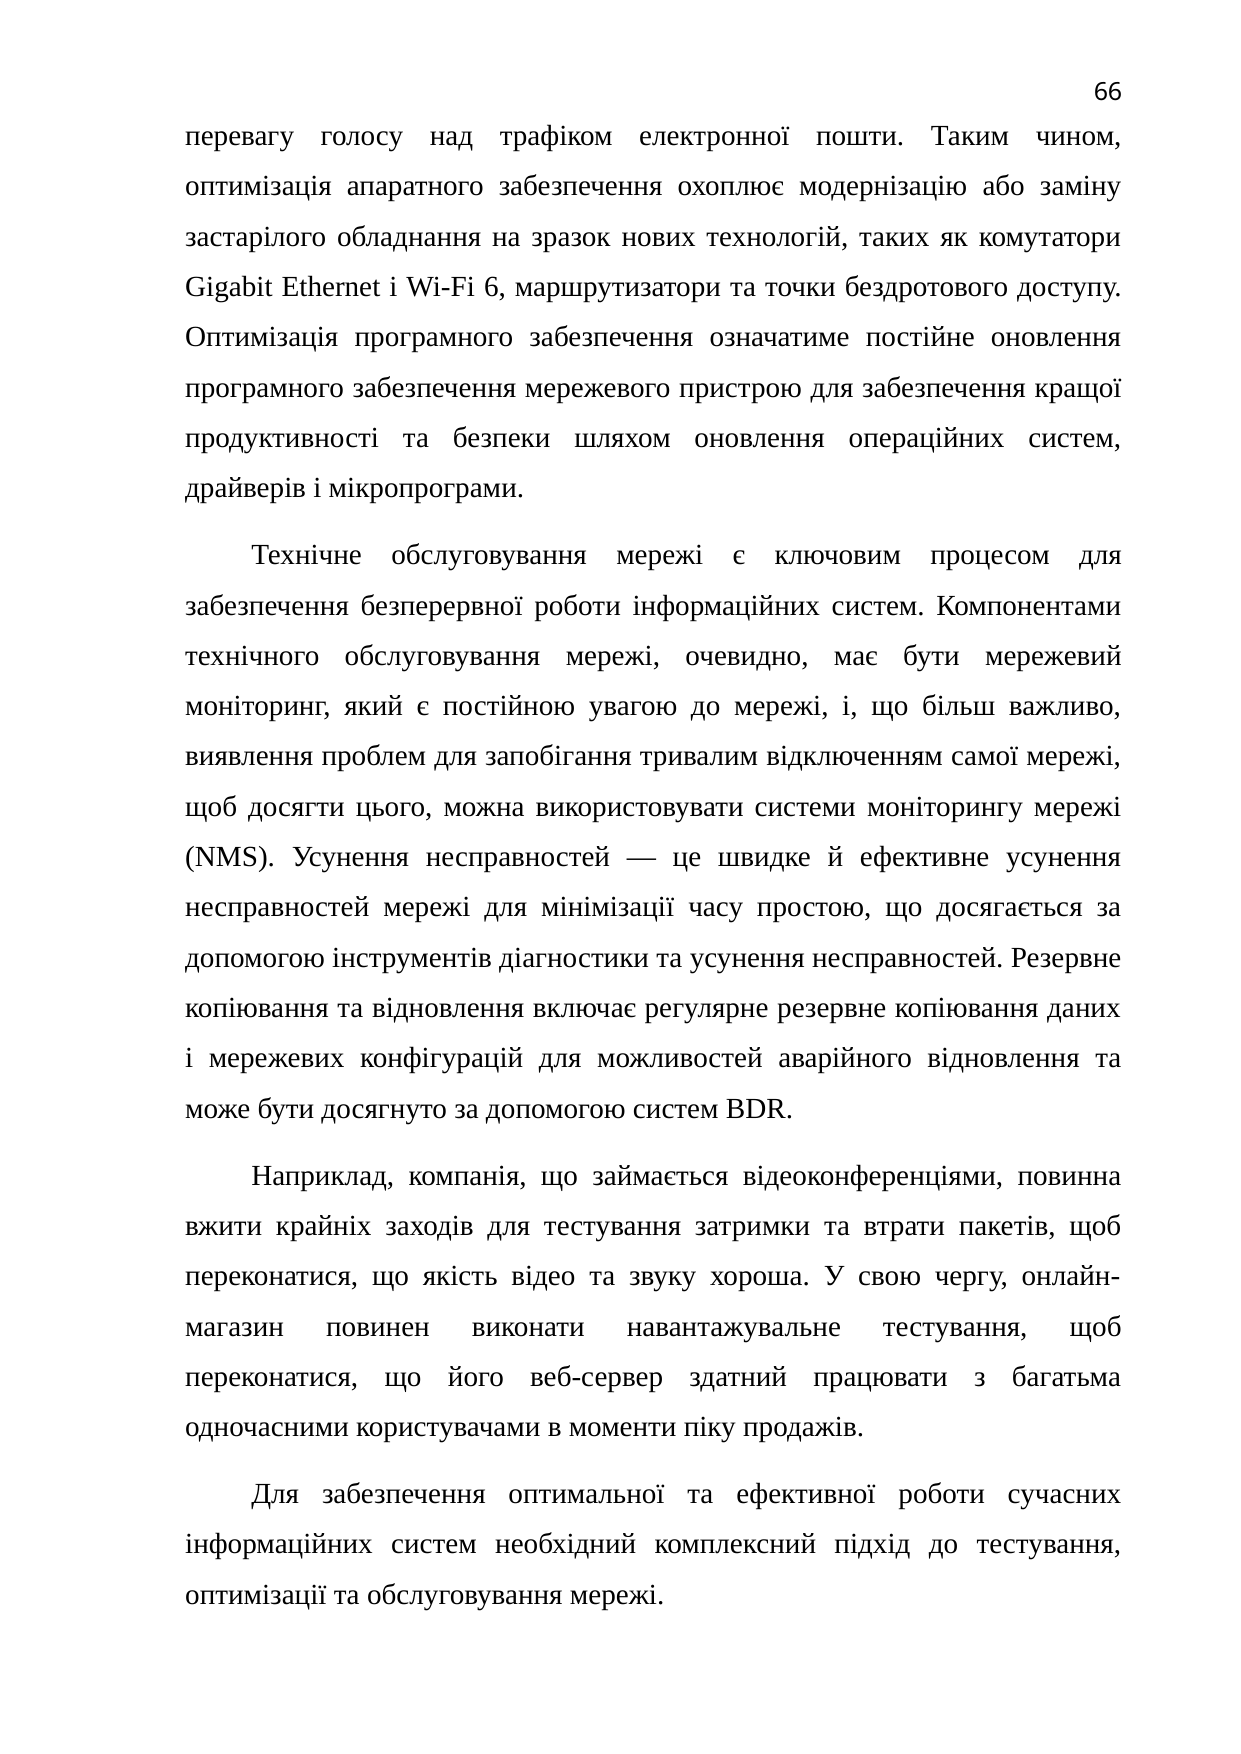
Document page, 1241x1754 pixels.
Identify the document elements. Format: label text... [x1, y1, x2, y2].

text перевагу голосу над трафіком електронної пошти. Таким чином, оптимізація апаратного забезпечення охоплює модернізацію або заміну застарілого обладнання на зразок нових технологій, таких як комутатори Gigabit Ethernet і Wi-Fi 6, маршрутизатори та точки бездротового доступу. Оптимізація програмного забезпечення означатиме постійне оновлення програмного забезпечення мережевого пристрою для забезпечення кращої продуктивності та безпеки шляхом оновлення операційних систем, драйверів і мікропрограми. [185, 118, 1122, 504]
text Технічне обслуговування мережі є ключовим процесом для забезпечення безперервної роботи інформаційних систем. Компонентами технічного обслуговування мережі, очевидно, має бути мережевий моніторинг, який є постійною увагою до мережі, і, що більш важливо, виявлення проблем для запобігання тривалим відключенням самої мережі, щоб досягти цього, можна використовувати системи моніторингу мережі (NMS). Усунення несправностей — це швидке й ефективне усунення несправностей мережі для мінімізації часу простою, що досягається за допомогою інструментів діагностики та усунення несправностей. Резервне копіювання та відновлення включає регулярне резервне копіювання даних і мережевих конфігурацій для можливостей аварійного відновлення та може бути досягнуто за допомогою систем BDR. [185, 537, 1122, 1124]
text Наприклад, компанія, що займається відеоконференціями, повинна вжити крайніх заходів для тестування затримки та втрати пакетів, щоб переконатися, що якість відео та звуку хороша. У свою чергу, онлайн-магазин повинен виконати навантажувальне тестування, щоб переконатися, що його веб-сервер здатний працювати з багатьма одночасними користувачами в моменти піку продажів. [185, 1158, 1122, 1443]
text Для забезпечення оптимальної та ефективної роботи сучасних інформаційних систем необхідний комплексний підхід до тестування, оптимізації та обслуговування мережі. [185, 1476, 1122, 1610]
